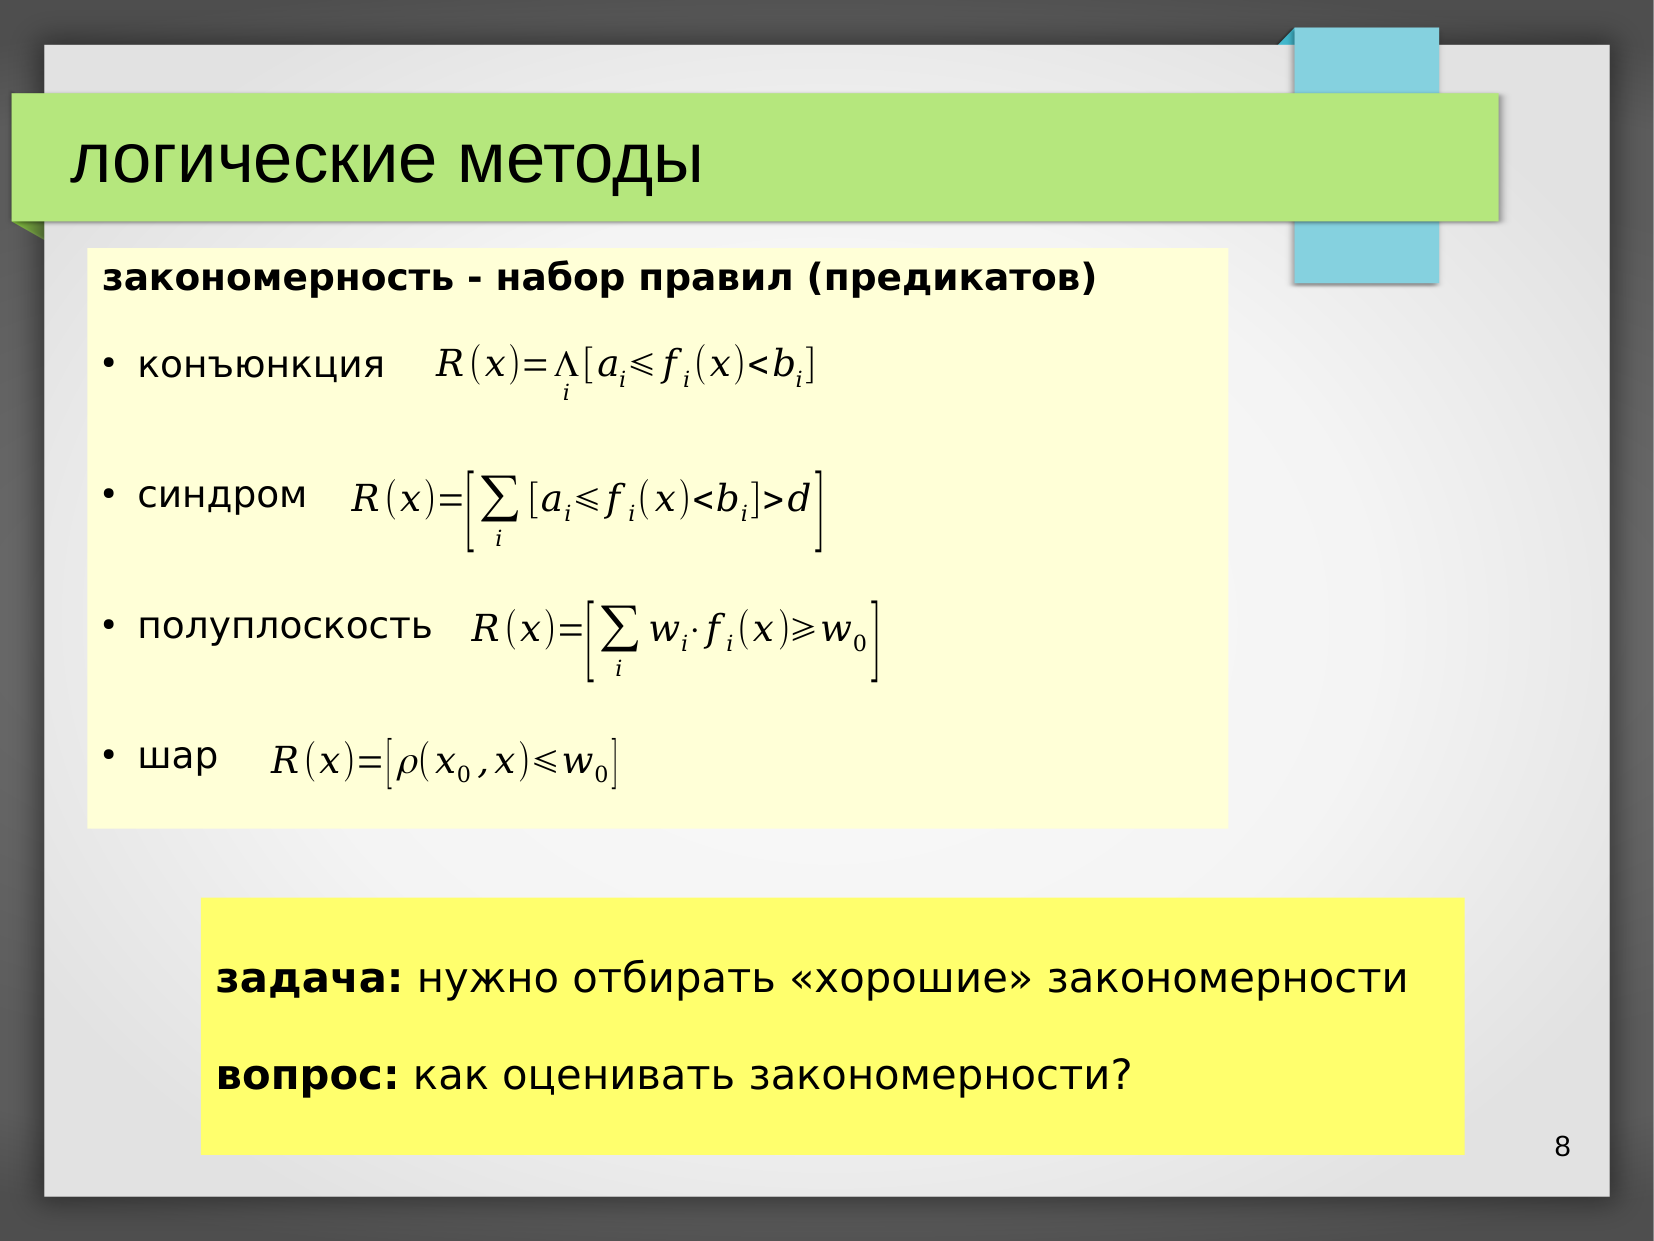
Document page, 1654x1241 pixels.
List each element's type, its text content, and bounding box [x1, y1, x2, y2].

picture [0, 0, 1654, 1241]
chart [343, 469, 831, 556]
chart [463, 599, 886, 686]
text_box задача: нужно отбирать «хорошие» закономерности вопрос: как оценивать закономерности? [200, 897, 1465, 1155]
title логические методы [70, 118, 1205, 199]
text_box закономерность - набор правил (предикатов) конъюнкция синдром полуплоскость шар [87, 248, 1229, 829]
chart [263, 736, 625, 792]
chart [428, 342, 823, 406]
